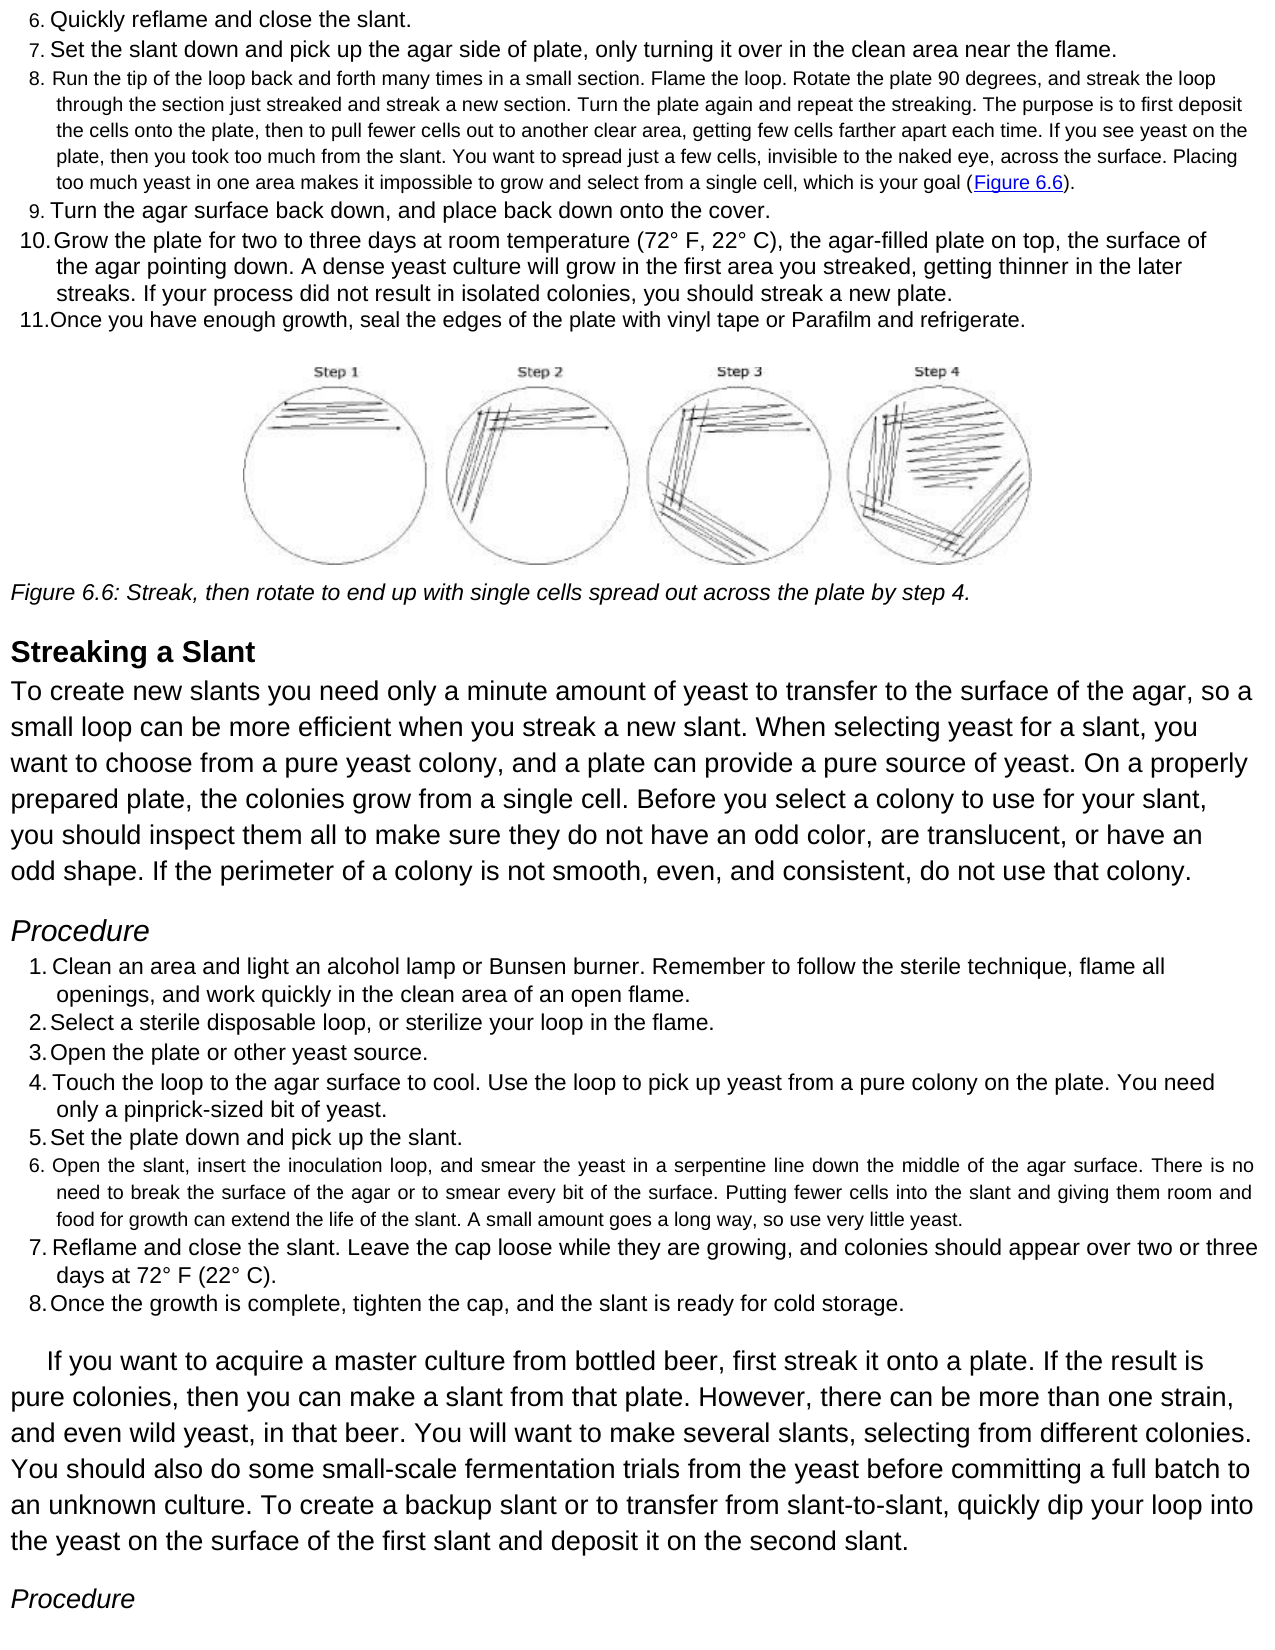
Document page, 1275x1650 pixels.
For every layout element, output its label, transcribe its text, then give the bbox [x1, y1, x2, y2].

list Turn the agar surface back down, and place back down onto the cover. [28, 197, 1262, 223]
list Select a sterile disposable loop, or sterilize your loop in the flame. [28, 1009, 1262, 1035]
list Open the plate or other yeast source. [28, 1039, 1262, 1065]
list Quickly reflame and close the slant. [28, 6, 1262, 33]
text Procedure [10, 1583, 1262, 1614]
list Clean an area and light an alcohol lamp or Bunsen burner. Remember to follow the sterile technique, flame all openings, and work quickly in the clean area of an open flame. [28, 953, 1256, 1007]
text To create new slants you need only a minute amount of yeast to transfer to the surface of the agar, so a small loop can be more efficient when you streak a new slant. When selecting yeast for a slant, you want to choose from a pure yeast colony, and a plate can provide a pure source of yeast. On a properly prepared plate, the colonies grow from a single cell. Before you select a colony to use for your slant, you should inspect them all to make sure they do not have an odd color, are translucent, or have an odd shape. If the perimeter of a colony is not smooth, even, and consistent, do not use that colony. [10, 675, 1254, 886]
list Reflame and close the slant. Leave the cap loose while they are growing, and colonies should appear over two or three days at 72° F (22° C). [28, 1234, 1262, 1288]
list Set the plate down and pick up the slant. [28, 1124, 1262, 1150]
text Streaking a Slant [10, 634, 1262, 669]
text Figure 6.6: Streak, then rotate to end up with single cells spread out across the plate by step 4. [10, 579, 1262, 605]
list Grow the plate for two to three days at room temperature (72° F, 22° C), the agar-filled plate on top, the surface of the agar pointing down. A dense yeast culture will grow in the first area you streaked, getting thinner in the later streaks. If your process did not result in isolated colonies, you should streak a new plate. [19, 227, 1239, 306]
picture [243, 367, 1032, 565]
list Set the slant down and pick up the agar side of plate, only turning it over in the clean area near the flame. [28, 36, 1262, 63]
list Run the tip of the loop back and forth many times in a small section. Flame the loop. Rotate the plate 90 degrees, and streak the loop through the section just streaked and streak a new section. Turn the plate again and repeat the streaking. The purpose is to first deposit the cells onto the plate, then to pull fewer cells out to another clear area, getting few cells farther apart each time. If you see yeast on the plate, then you took too much from the slant. You want to spread just a few cells, invisible to the naked eye, across the surface. Placing too much yeast in one area makes it impossible to grow and select from a single cell, which is your goal (Figure 6.6). [28, 66, 1260, 193]
list Once the growth is complete, tighten the cap, and the slant is ready for cold storage. [28, 1290, 1262, 1316]
list Open the slant, insert the inoculation loop, and smear the yeast in a serpentine line down the middle of the agar surface. There is no need to break the surface of the agar or to smear every bit of the surface. Putting fewer cells into the slant and giving them room and food for growth can extend the life of the slant. A small amount goes a long way, so use very little yeast. [28, 1154, 1256, 1230]
list Touch the loop to the agar surface to cool. Use the loop to pick up yeast from a pure colony on the plate. You need only a pinprick-sized bit of yeast. [28, 1069, 1246, 1123]
text Procedure [10, 913, 1262, 948]
list Once you have enough growth, seal the edges of the plate with vinyl tape or Parafilm and refrigerate. [19, 307, 1262, 332]
text If you want to acquire a master culture from bottled beer, first streak it onto a plate. If the result is pure colonies, then you can make a slant from that plate. However, there can be more than one strain, and even wild yeast, in that beer. You will want to make several slants, selecting from different colonies. You should also do some small-scale fermentation trials from the yeast before committing a full batch to an unknown culture. To create a backup slant or to transfer from slant-to-slant, quickly dip your loop into the yeast on the surface of the first slant and deposit it on the second slant. [10, 1345, 1258, 1556]
